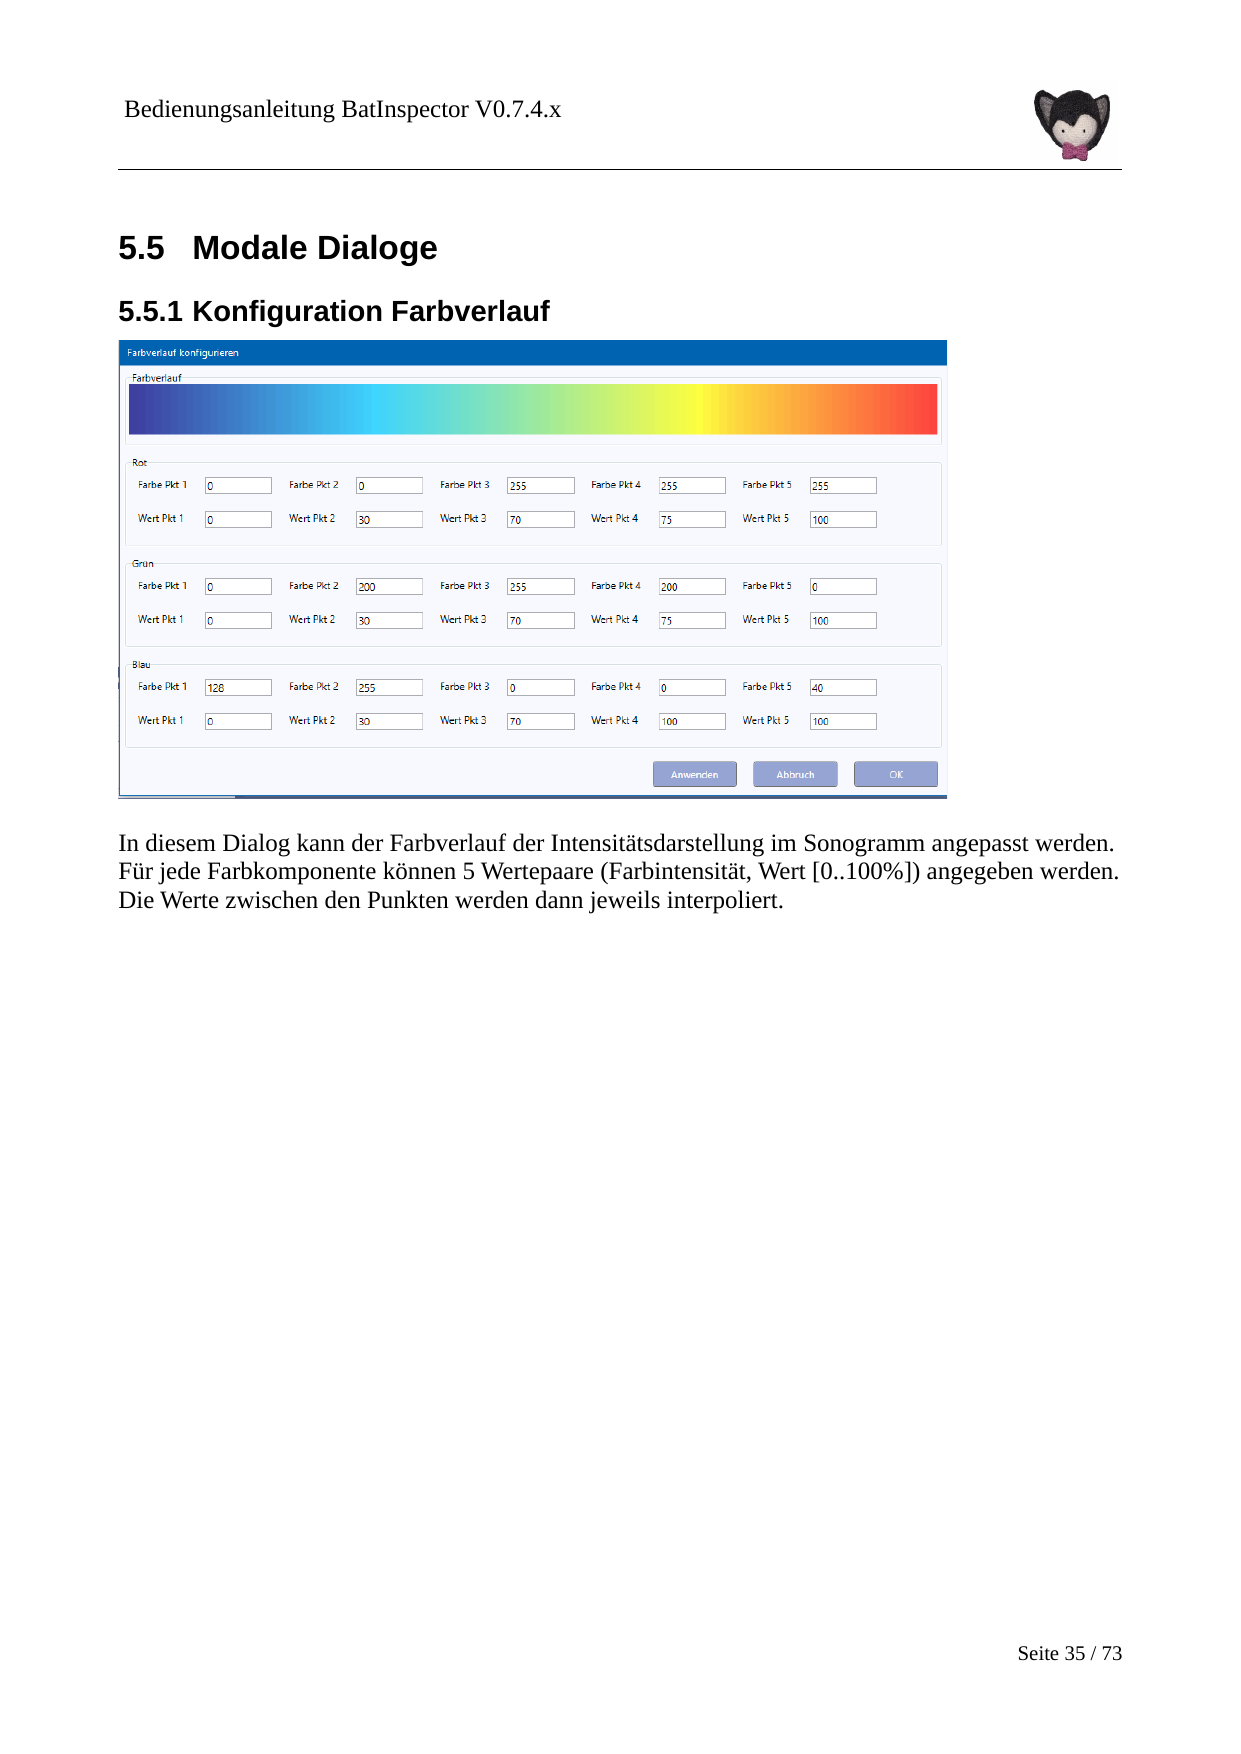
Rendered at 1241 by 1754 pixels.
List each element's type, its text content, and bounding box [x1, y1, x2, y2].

subtitle Modale Dialoge [118, 228, 1122, 267]
picture [118, 340, 948, 799]
text In diesem Dialog kann der Farbverlauf der Intensitätsdarstellung im Sonogramm angepasst werden. [118, 828, 1122, 856]
text Für jede Farbkomponente können 5 Wertepaare (Farbintensität, Wert [0..100%]) angegeben werden. Die Werte zwischen den Punkten werden dann jeweils interpoliert. [118, 856, 1122, 914]
picture [1030, 80, 1119, 169]
subtitle Konfiguration Farbverlauf [118, 294, 1122, 327]
